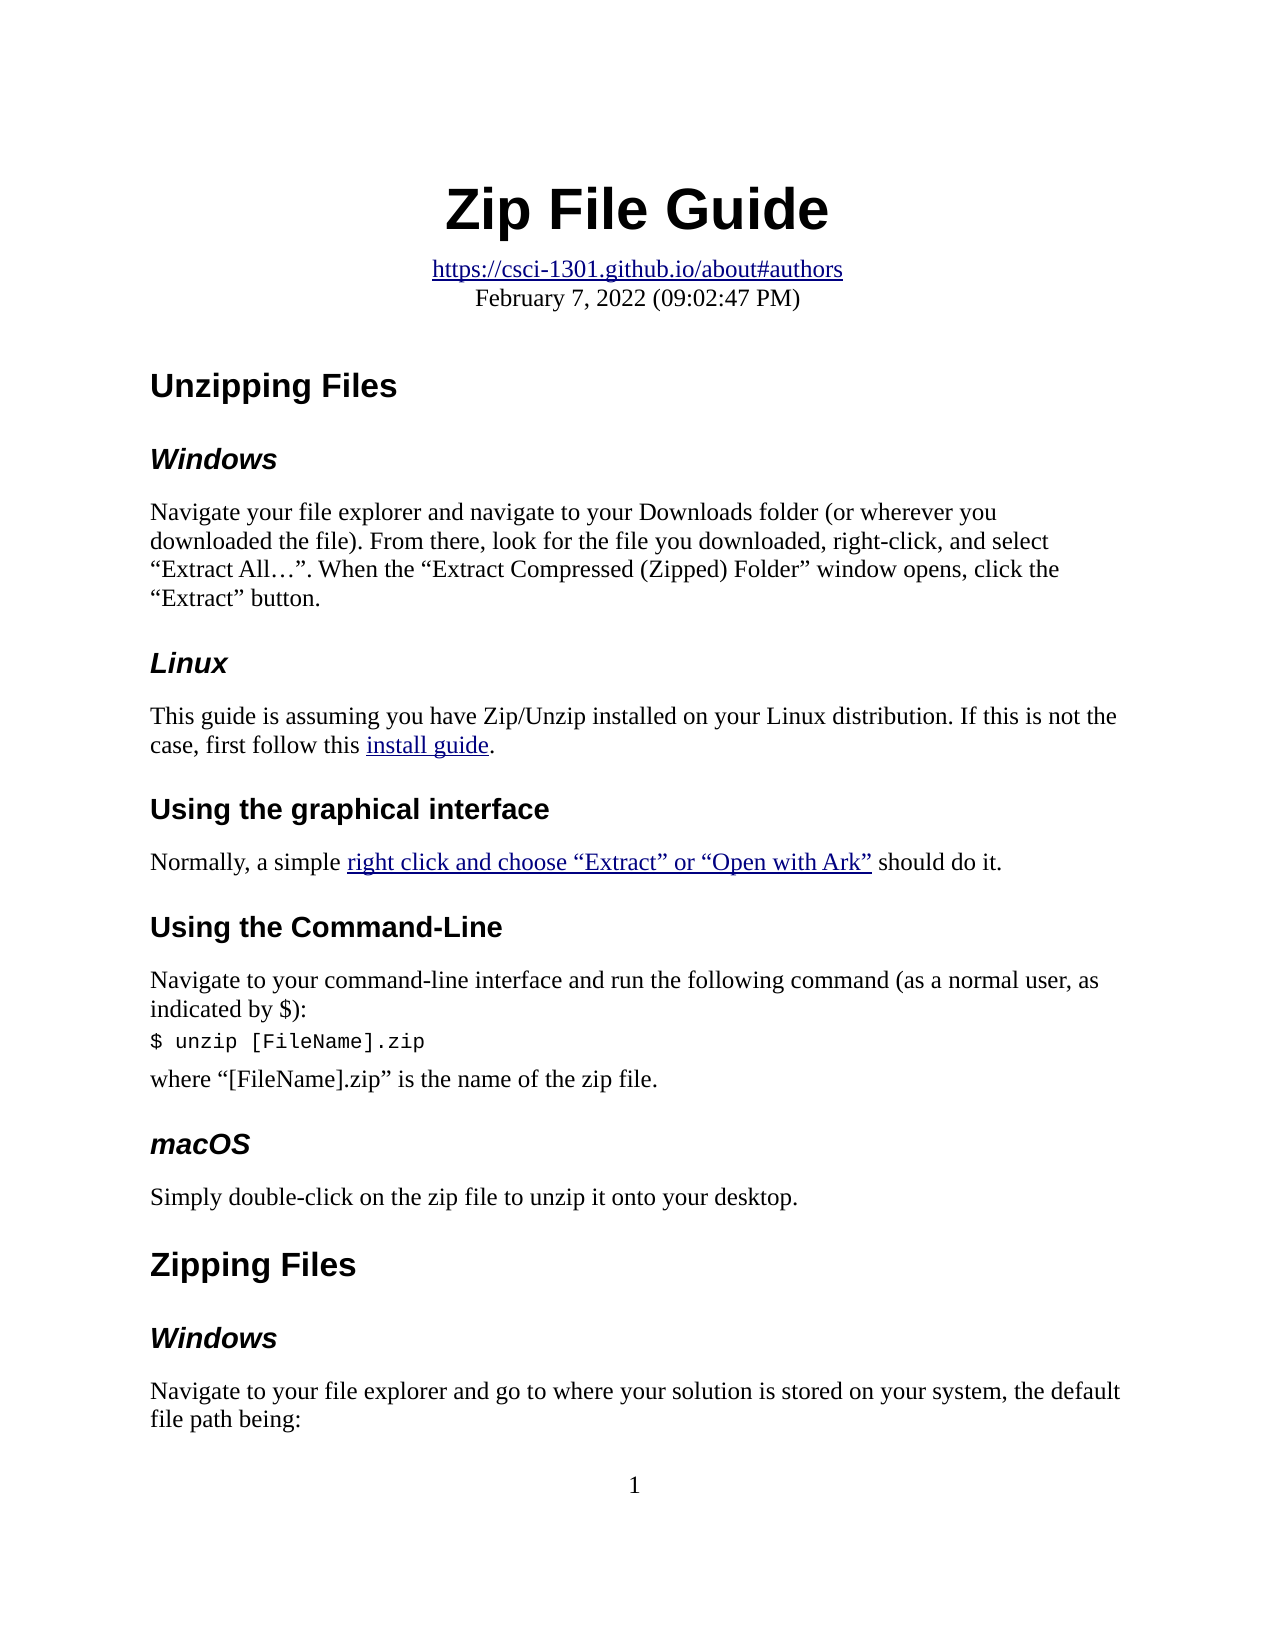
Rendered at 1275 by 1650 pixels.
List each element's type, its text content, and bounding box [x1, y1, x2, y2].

subtitle Windows [150, 442, 1125, 476]
text Navigate your file explorer and navigate to your Downloads folder (or wherever you downloaded the file). From there, look for the file you downloaded, right-click, and select “Extract All…”. When the “Extract Compressed (Zipped) Folder” window opens, click the “Extract” button. [150, 497, 1125, 612]
text This guide is assuming you have Zip/Unzip installed on your Linux distribution. If this is not the case, first follow this install guide. [150, 701, 1125, 758]
subtitle Using the Command-Line [150, 910, 1125, 944]
subtitle macOS [150, 1127, 1125, 1160]
subtitle Linux [150, 646, 1125, 679]
subtitle Windows [150, 1321, 1125, 1354]
text where “[FileName].zip” is the name of the zip file. [150, 1064, 1125, 1093]
title Zip File Guide [150, 175, 1125, 242]
text $ unzip [FileName].zip [150, 1032, 1125, 1055]
text February 7, 2022 (09:02:47 PM) [150, 283, 1125, 312]
subtitle Zipping Files [150, 1244, 1125, 1283]
text Navigate to your file explorer and go to where your solution is stored on your system, the default file path being: [150, 1376, 1125, 1433]
text https://csci-1301.github.io/about#authors [150, 254, 1125, 283]
text Simply double-click on the zip file to unzip it onto your desktop. [150, 1182, 1125, 1211]
subtitle Using the graphical interface [150, 792, 1125, 826]
subtitle Unzipping Files [150, 366, 1125, 404]
text Navigate to your command-line interface and run the following command (as a normal user, as indicated by $): [150, 965, 1125, 1023]
text Normally, a simple right click and choose “Extract” or “Open with Ark” should do it. [150, 847, 1125, 876]
